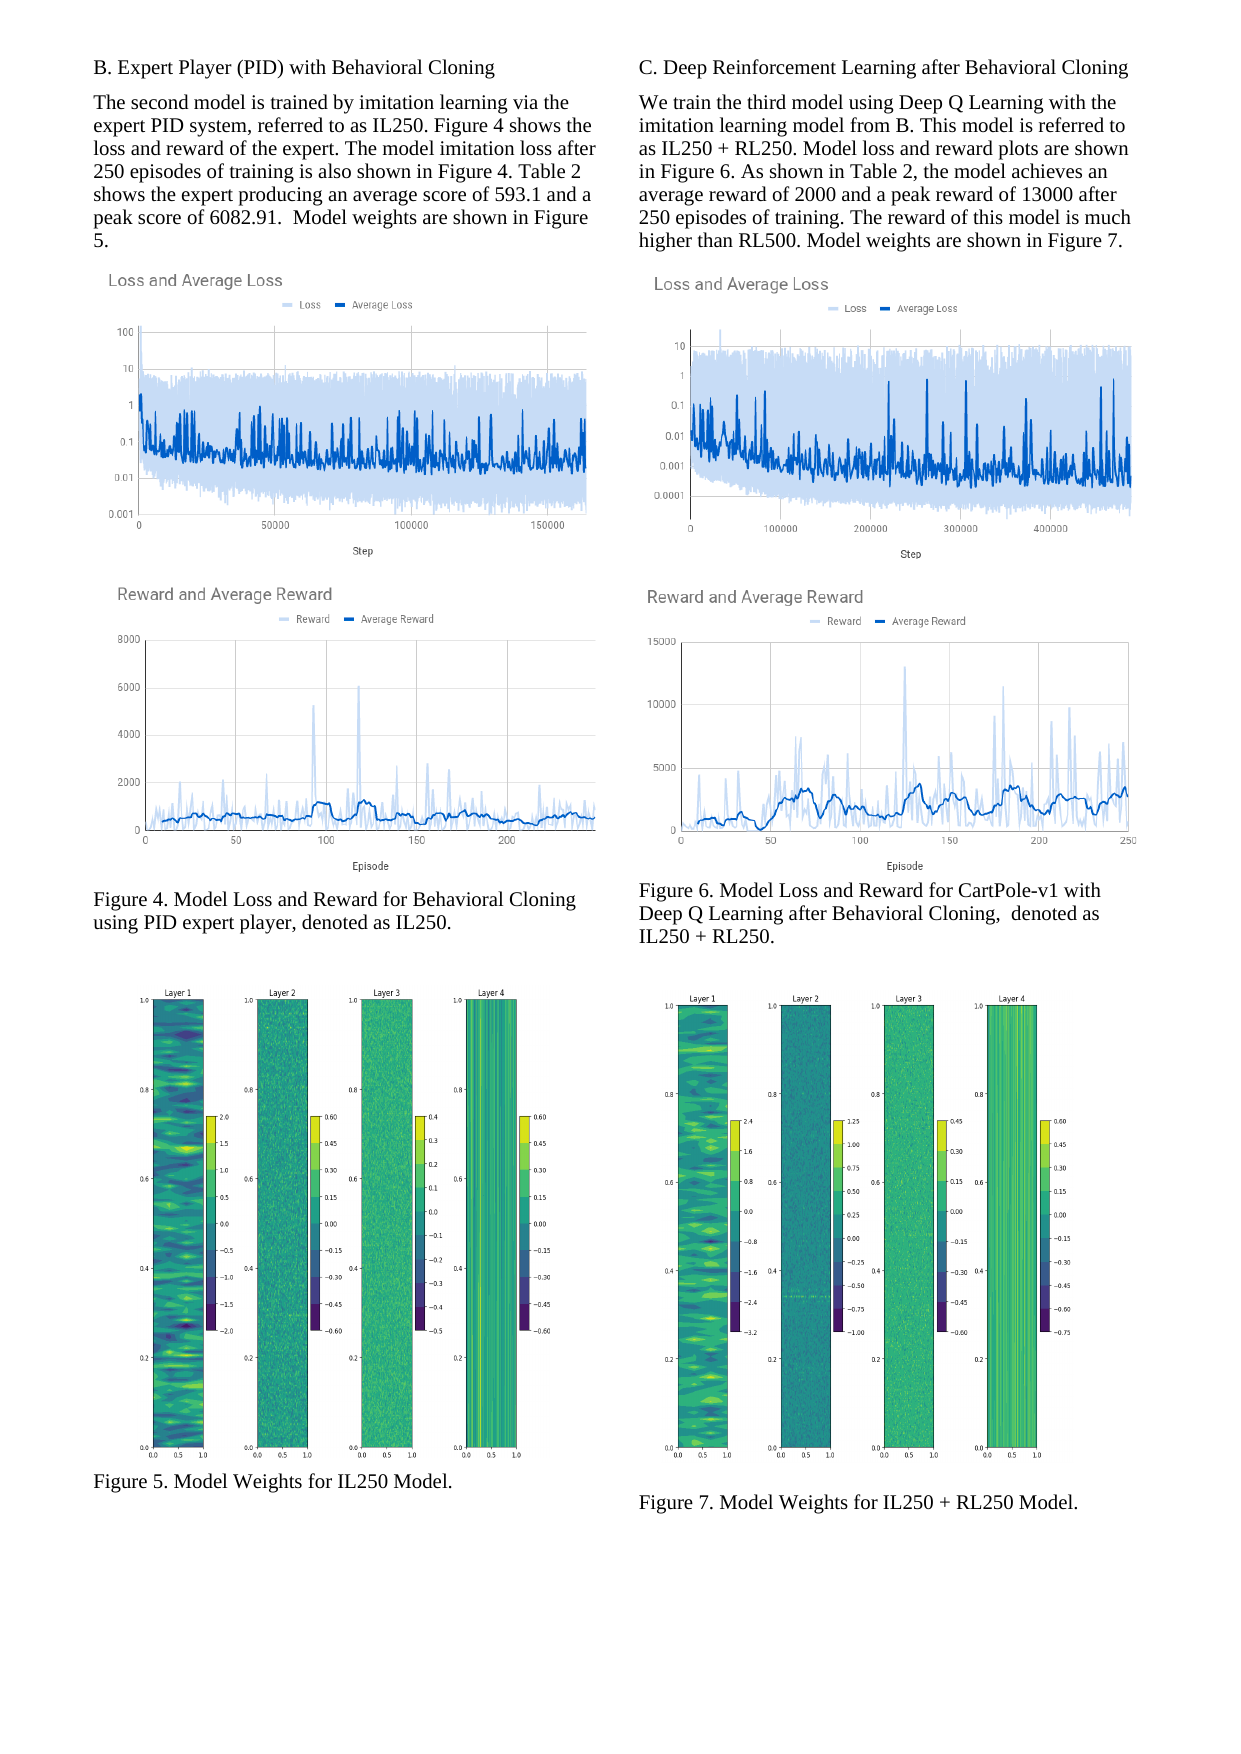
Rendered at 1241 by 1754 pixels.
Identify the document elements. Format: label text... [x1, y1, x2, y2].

text Figure 5. Model Weights for IL250 Model. [93, 1407, 601, 1493]
picture [93, 262, 597, 568]
text The second model is trained by imitation learning via the expert PID system, referred to as IL250. Figure 4 shows the loss and reward of the expert. The model imitation loss after 250 episodes of training is also shown in Figure 4. Table 2 shows the expert producing an average score of 593.1 and a peak score of 6082.91. Model weights are shown in Figure 5. [93, 92, 601, 252]
text Figure 6. Model Loss and Reward for CartPole-v1 with Deep Q Learning after Behavioral Cloning, denoted as IL250 + RL250. [639, 879, 1147, 948]
picture [102, 577, 607, 877]
text Figure 4. Model Loss and Reward for Behavioral Cloning using PID expert player, denoted as IL250. [93, 264, 601, 934]
picture [660, 990, 1074, 1463]
picture [638, 261, 1140, 559]
picture [136, 985, 550, 1458]
text B. Expert Player (PID) with Behavioral Cloning [93, 56, 601, 79]
text We train the third model using Deep Q Learning with the imitation learning model from B. This model is referred to as IL250 + RL250. Model loss and reward plots are shown in Figure 6. As shown in Table 2, the model achieves an average reward of 2000 and a peak reward of 13000 after 250 episodes of training. The reward of this model is much higher than RL500. Model weights are shown in Figure 7. [639, 92, 1147, 252]
picture [638, 580, 1137, 878]
text Figure 7. Model Weights for IL250 + RL250 Model. [639, 1491, 1147, 1514]
text C. Deep Reinforcement Learning after Behavioral Cloning [639, 56, 1147, 79]
